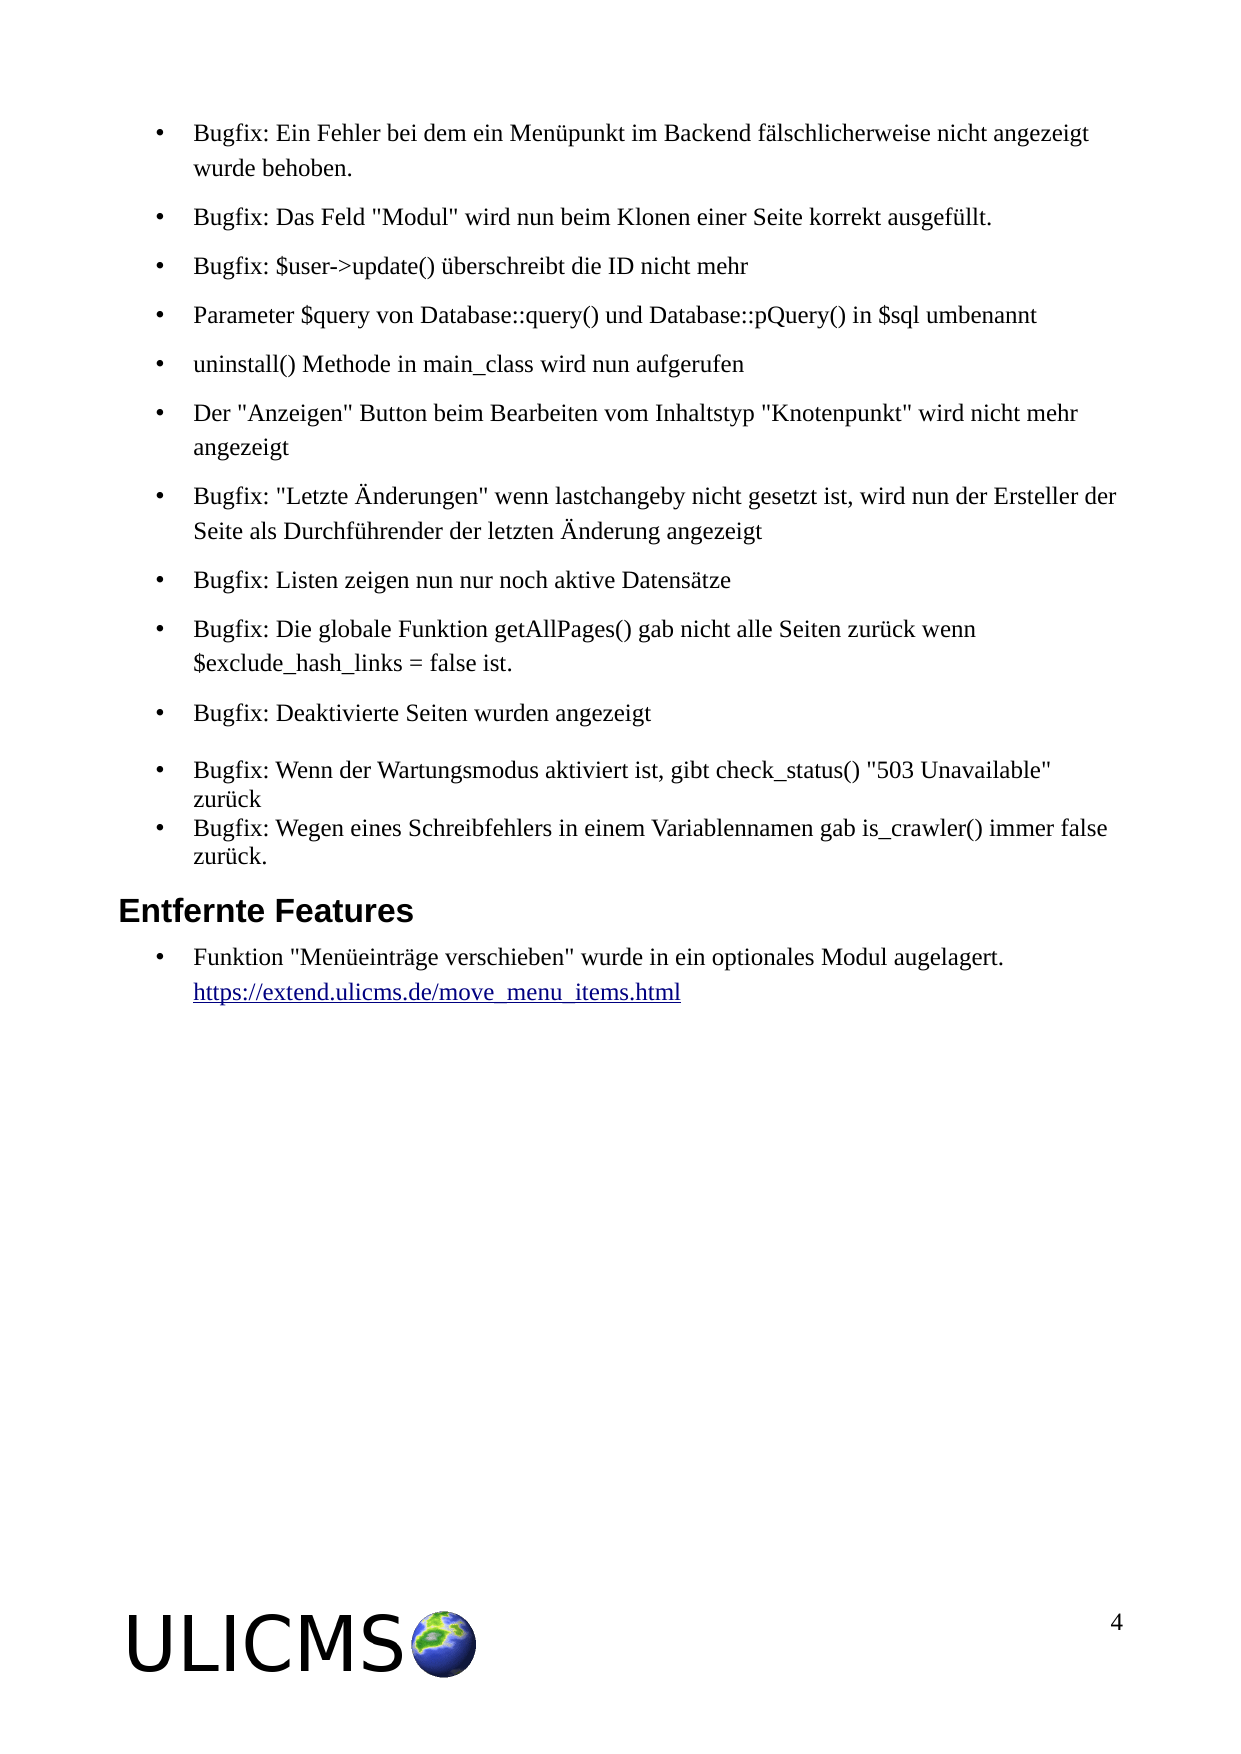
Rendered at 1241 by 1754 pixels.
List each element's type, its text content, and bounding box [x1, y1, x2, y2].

list Parameter $query von Database::query() und Database::pQuery() in $sql umbenannt [156, 300, 1123, 328]
subtitle Entfernte Features [118, 891, 1123, 929]
list Bugfix: $user->update() überschreibt die ID nicht mehr [156, 251, 1123, 279]
list uninstall() Methode in main_class wird nun aufgerufen [156, 349, 1123, 378]
list Bugfix: "Letzte Änderungen" wenn lastchangeby nicht gesetzt ist, wird nun der Ersteller der Seite als Durchführender der letzten Änderung angezeigt [156, 481, 1123, 545]
picture [118, 1607, 479, 1681]
list Bugfix: Listen zeigen nun nur noch aktive Datensätze [156, 565, 1123, 594]
list Bugfix: Wegen eines Schreibfehlers in einem Variablennamen gab is_crawler() immer false zurück. [156, 813, 1123, 870]
list Bugfix: Das Feld "Modul" wird nun beim Klonen einer Seite korrekt ausgefüllt. [156, 202, 1123, 230]
list Bugfix: Deaktivierte Seiten wurden angezeigt [156, 698, 1123, 726]
list Bugfix: Wenn der Wartungsmodus aktiviert ist, gibt check_status() "503 Unavailable" zurück [156, 755, 1123, 813]
list Bugfix: Die globale Funktion getAllPages() gab nicht alle Seiten zurück wenn $exclude_hash_links = false ist. [156, 614, 1123, 677]
list Funktion "Menüeinträge verschieben" wurde in ein optionales Modul augelagert. https://extend.ulicms.de/move_menu_items.html [156, 942, 1123, 1005]
list Der "Anzeigen" Button beim Bearbeiten vom Inhaltstyp "Knotenpunkt" wird nicht mehr angezeigt [156, 398, 1123, 461]
list Bugfix: Ein Fehler bei dem ein Menüpunkt im Backend fälschlicherweise nicht angezeigt wurde behoben. [156, 118, 1123, 181]
